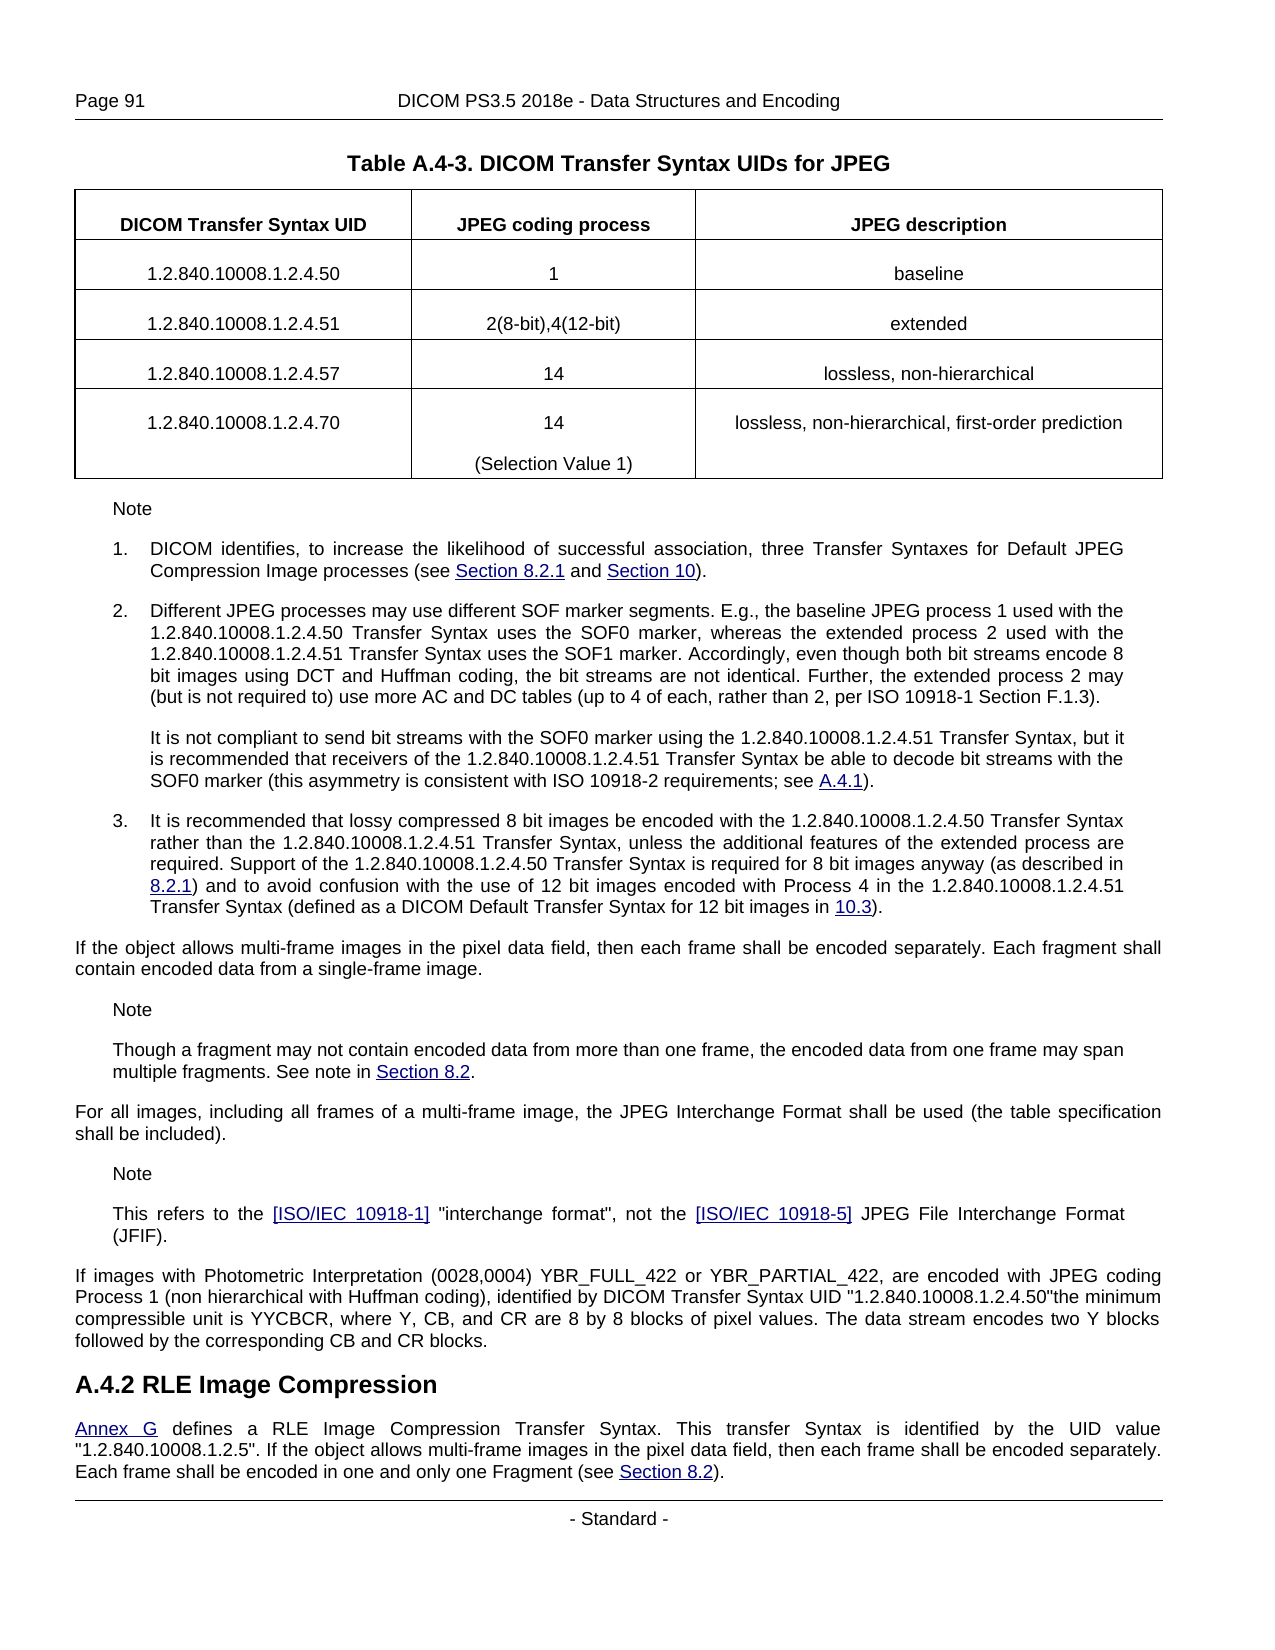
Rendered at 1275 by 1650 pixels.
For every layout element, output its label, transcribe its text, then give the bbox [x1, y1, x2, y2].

table_cell 1.2.840.10008.1.2.4.57 [76, 340, 411, 388]
text Table A.4-3. DICOM Transfer Syntax UIDs for JPEG [75, 150, 1162, 176]
table_cell 2(8-bit),4(12-bit) [412, 290, 695, 338]
table_cell 14 [412, 340, 695, 388]
list DICOM identifies, to increase the likelihood of successful association, three Transfer Syntaxes for Default JPEG Compression Image processes (see Section 8.2.1 and Section 10). [112, 538, 1125, 581]
table_cell 1.2.840.10008.1.2.4.70 [76, 389, 411, 478]
text This refers to the [ISO/IEC 10918-1] "interchange format", not the [ISO/IEC 10918-5] JPEG File Interchange Format (JFIF). [112, 1203, 1125, 1246]
table_cell lossless, non-hierarchical, first-order prediction [696, 389, 1162, 478]
text If the object allows multi-frame images in the pixel data field, then each frame shall be encoded separately. Each fragment shall contain encoded data from a single-frame image. [75, 937, 1162, 980]
table_cell 1.2.840.10008.1.2.4.50 [76, 240, 411, 289]
list Different JPEG processes may use different SOF marker segments. E.g., the baseline JPEG process 1 used with the 1.2.840.10008.1.2.4.50 Transfer Syntax uses the SOF0 marker, whereas the extended process 2 used with the 1.2.840.10008.1.2.4.51 Transfer Syntax uses the SOF1 marker. Accordingly, even though both bit streams encode 8 bit images using DCT and Huffman coding, the bit streams are not identical. Further, the extended process 2 may (but is not required to) use more AC and DC tables (up to 4 of each, rather than 2, per ISO 10918-1 Section F.1.3). [112, 600, 1125, 708]
text If images with Photometric Interpretation (0028,0004) YBR_FULL_422 or YBR_PARTIAL_422, are encoded with JPEG coding Process 1 (non hierarchical with Huffman coding), identified by DICOM Transfer Syntax UID "1.2.840.10008.1.2.4.50"the minimum compressible unit is YYCBCR, where Y, CB, and CR are 8 by 8 blocks of pixel values. The data stream encodes two Y blocks followed by the corresponding CB and CR blocks. [75, 1265, 1162, 1351]
text For all images, including all frames of a multi-frame image, the JPEG Interchange Format shall be used (the table specification shall be included). [75, 1101, 1162, 1144]
text Annex G defines a RLE Image Compression Transfer Syntax. This transfer Syntax is identified by the UID value "1.2.840.10008.1.2.5". If the object allows multi-frame images in the pixel data field, then each frame shall be encoded separately. Each frame shall be encoded in one and only one Fragment (see Section 8.2). [75, 1417, 1162, 1482]
text Though a fragment may not contain encoded data from more than one frame, the encoded data from one frame may span multiple fragments. See note in Section 8.2. [112, 1039, 1125, 1082]
table_cell 14 (Selection Value 1) [412, 389, 695, 478]
table_header JPEG coding process [412, 190, 695, 239]
table_cell 1.2.840.10008.1.2.4.51 [76, 290, 411, 338]
text Note [112, 998, 1125, 1020]
table_cell lossless, non-hierarchical [696, 340, 1162, 388]
text A.4.2 RLE Image Compression [75, 1370, 1162, 1398]
table_cell 1 [412, 240, 695, 289]
table_header DICOM Transfer Syntax UID [76, 190, 411, 239]
table_header JPEG description [696, 190, 1162, 239]
table_cell baseline [696, 240, 1162, 289]
table_cell extended [696, 290, 1162, 338]
list It is not compliant to send bit streams with the SOF0 marker using the 1.2.840.10008.1.2.4.51 Transfer Syntax, but it is recommended that receivers of the 1.2.840.10008.1.2.4.51 Transfer Syntax be able to decode bit streams with the SOF0 marker (this asymmetry is consistent with ISO 10918-2 requirements; see A.4.1). [112, 727, 1125, 791]
list It is recommended that lossy compressed 8 bit images be encoded with the 1.2.840.10008.1.2.4.50 Transfer Syntax rather than the 1.2.840.10008.1.2.4.51 Transfer Syntax, unless the additional features of the extended process are required. Support of the 1.2.840.10008.1.2.4.50 Transfer Syntax is required for 8 bit images anyway (as described in 8.2.1) and to avoid confusion with the use of 12 bit images encoded with Process 4 in the 1.2.840.10008.1.2.4.51 Transfer Syntax (defined as a DICOM Default Transfer Syntax for 12 bit images in 10.3). [112, 810, 1125, 918]
text Note [112, 498, 1125, 519]
text Note [112, 1163, 1125, 1184]
